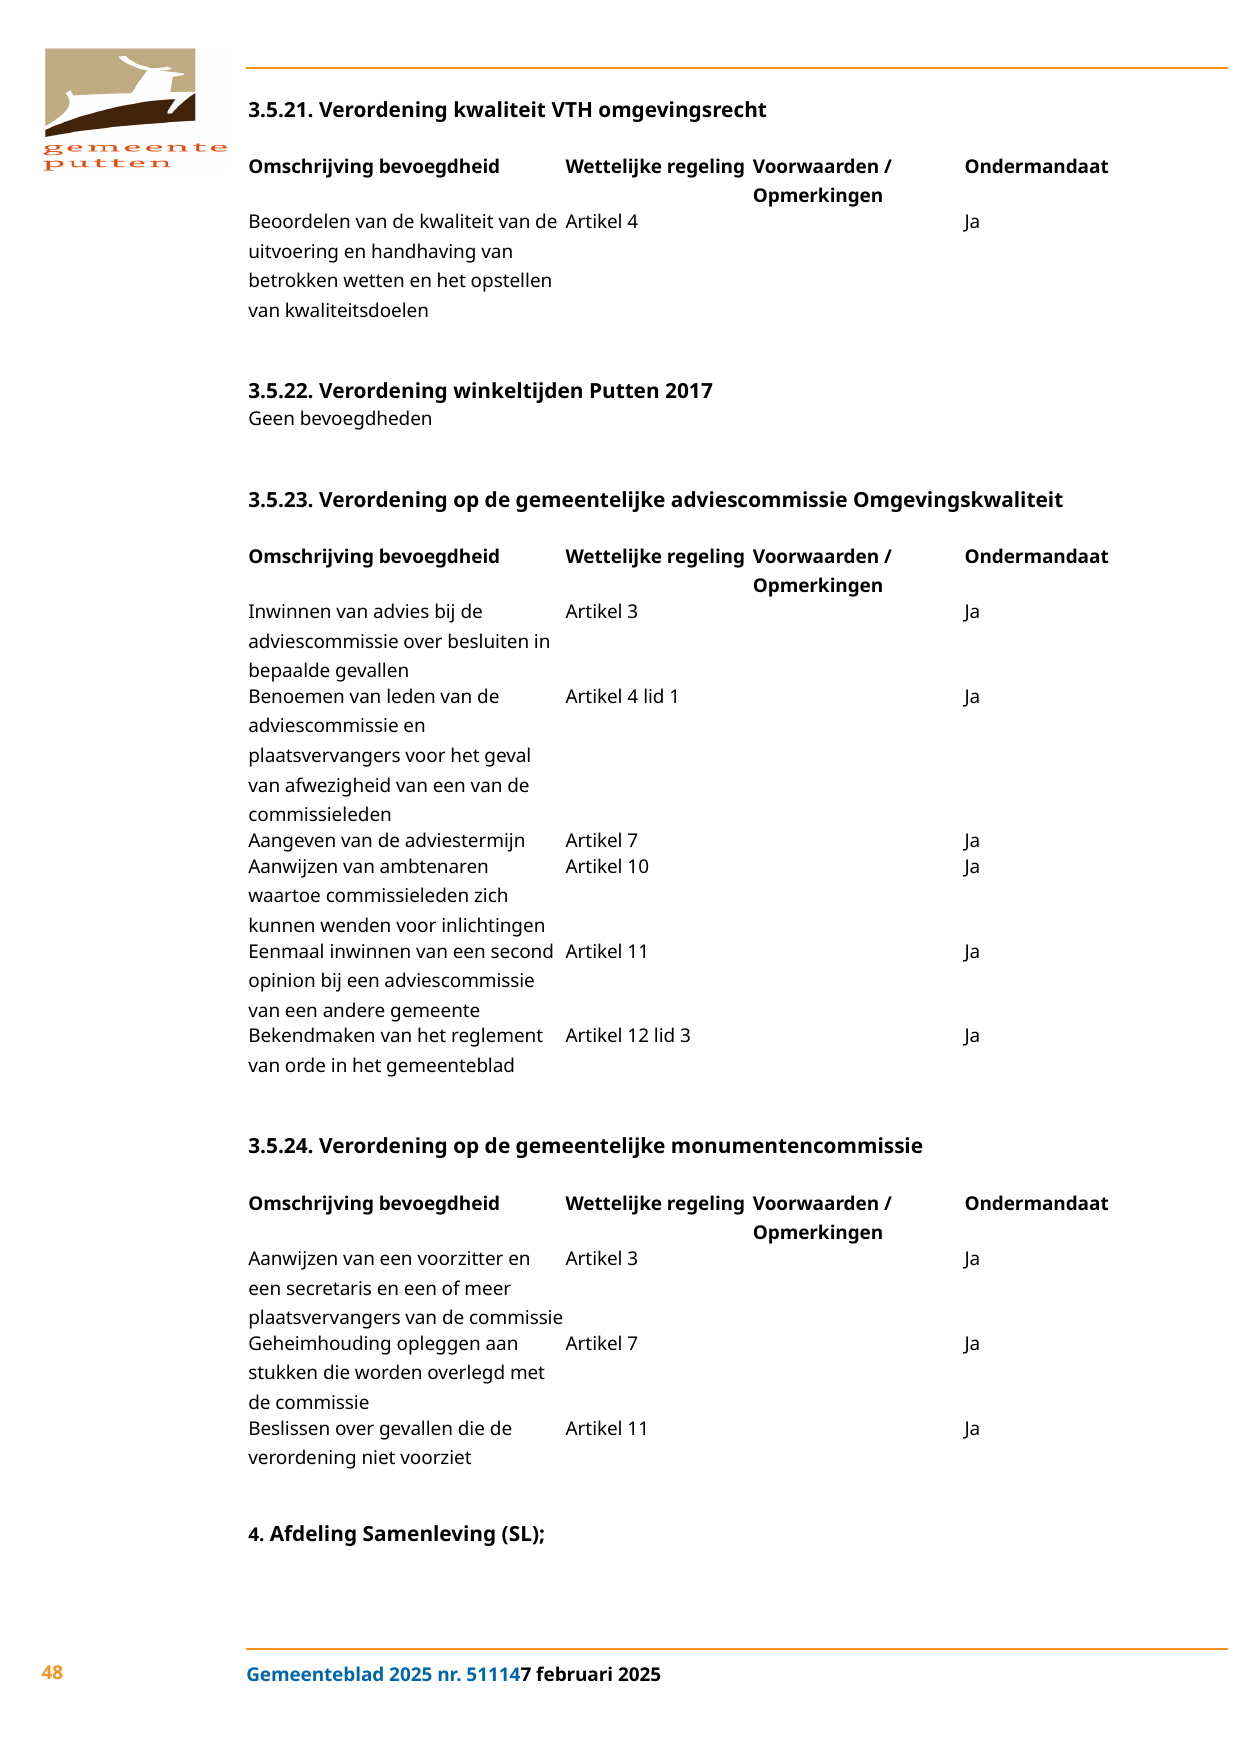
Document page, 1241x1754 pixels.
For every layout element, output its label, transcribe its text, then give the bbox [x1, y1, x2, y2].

table_cell Artikel 11 [565, 938, 753, 1023]
table_header Omschrijving bevoegdheid [248, 153, 565, 208]
table_cell [753, 683, 964, 827]
table_cell Artikel 3 [565, 598, 753, 683]
table_cell Geheimhouding opleggen aan stukken die worden overlegd met de commissie [248, 1330, 565, 1415]
table_header Omschrijving bevoegdheid [248, 1190, 565, 1245]
table_cell Beslissen over gevallen die de verordening niet voorziet [248, 1415, 565, 1470]
table_cell Beoordelen van de kwaliteit van de uitvoering en handhaving van betrokken wetten en het opstellen van kwaliteitsdoelen [248, 208, 565, 323]
text 3.5.23. Verordening op de gemeentelijke adviescommissie Omgevingskwaliteit [248, 485, 1152, 513]
table_header Voorwaarden / Opmerkingen [753, 543, 964, 598]
table_cell [753, 853, 964, 938]
table_cell [753, 208, 964, 323]
table_header Omschrijving bevoegdheid [248, 543, 565, 598]
table_header Wettelijke regeling [565, 1190, 753, 1245]
table_cell Artikel 11 [565, 1415, 753, 1470]
table_cell Eenmaal inwinnen van een second opinion bij een adviescommissie van een andere gemeente [248, 938, 565, 1023]
table_header Wettelijke regeling [565, 153, 753, 208]
table_cell Artikel 12 lid 3 [565, 1023, 753, 1078]
table_cell [753, 598, 964, 683]
table_cell Inwinnen van advies bij de adviescommissie over besluiten in bepaalde gevallen [248, 598, 565, 683]
table_cell Artikel 10 [565, 853, 753, 938]
table_header Voorwaarden / Opmerkingen [753, 153, 964, 208]
table_cell Artikel 4 lid 1 [565, 683, 753, 827]
table_cell Aangeven van de adviestermijn [248, 827, 565, 853]
text 3.5.24. Verordening op de gemeentelijke monumentencommissie [248, 1132, 1152, 1160]
table_cell Ja [964, 1415, 1152, 1470]
table_cell Aanwijzen van ambtenaren waartoe commissieleden zich kunnen wenden voor inlichtingen [248, 853, 565, 938]
table_cell Benoemen van leden van de adviescommissie en plaatsvervangers voor het geval van afwezigheid van een van de commissieleden [248, 683, 565, 827]
table_cell Ja [964, 208, 1152, 323]
table_cell Ja [964, 827, 1152, 853]
table_cell Ja [964, 938, 1152, 1023]
table_cell Aanwijzen van een voorzitter en een secretaris en een of meer plaatsvervangers van de commissie [248, 1245, 565, 1330]
picture [41, 47, 231, 172]
table_cell Ja [964, 598, 1152, 683]
text 3.5.21. Verordening kwaliteit VTH omgevingsrecht [248, 95, 1152, 123]
table_header Ondermandaat [964, 153, 1152, 208]
table_cell Artikel 3 [565, 1245, 753, 1330]
table_cell [753, 1330, 964, 1415]
text 4. Afdeling Samenleving (SL); [248, 1519, 1152, 1547]
table_cell Artikel 4 [565, 208, 753, 323]
table_cell Ja [964, 1245, 1152, 1330]
table_cell [753, 938, 964, 1023]
table_cell [753, 1245, 964, 1330]
table_cell Ja [964, 1330, 1152, 1415]
text Geen bevoegdheden [248, 405, 1152, 431]
table_cell Ja [964, 853, 1152, 938]
table_cell Ja [964, 683, 1152, 827]
table_cell [753, 1023, 964, 1078]
table_header Voorwaarden / Opmerkingen [753, 1190, 964, 1245]
table_cell [753, 827, 964, 853]
table_header Wettelijke regeling [565, 543, 753, 598]
table_cell [753, 1415, 964, 1470]
table_cell Ja [964, 1023, 1152, 1078]
text 3.5.22. Verordening winkeltijden Putten 2017 [248, 376, 1152, 405]
table_cell Artikel 7 [565, 827, 753, 853]
table_header Ondermandaat [964, 1190, 1152, 1245]
table_cell Artikel 7 [565, 1330, 753, 1415]
table_cell Bekendmaken van het reglement van orde in het gemeenteblad [248, 1023, 565, 1078]
table_header Ondermandaat [964, 543, 1152, 598]
